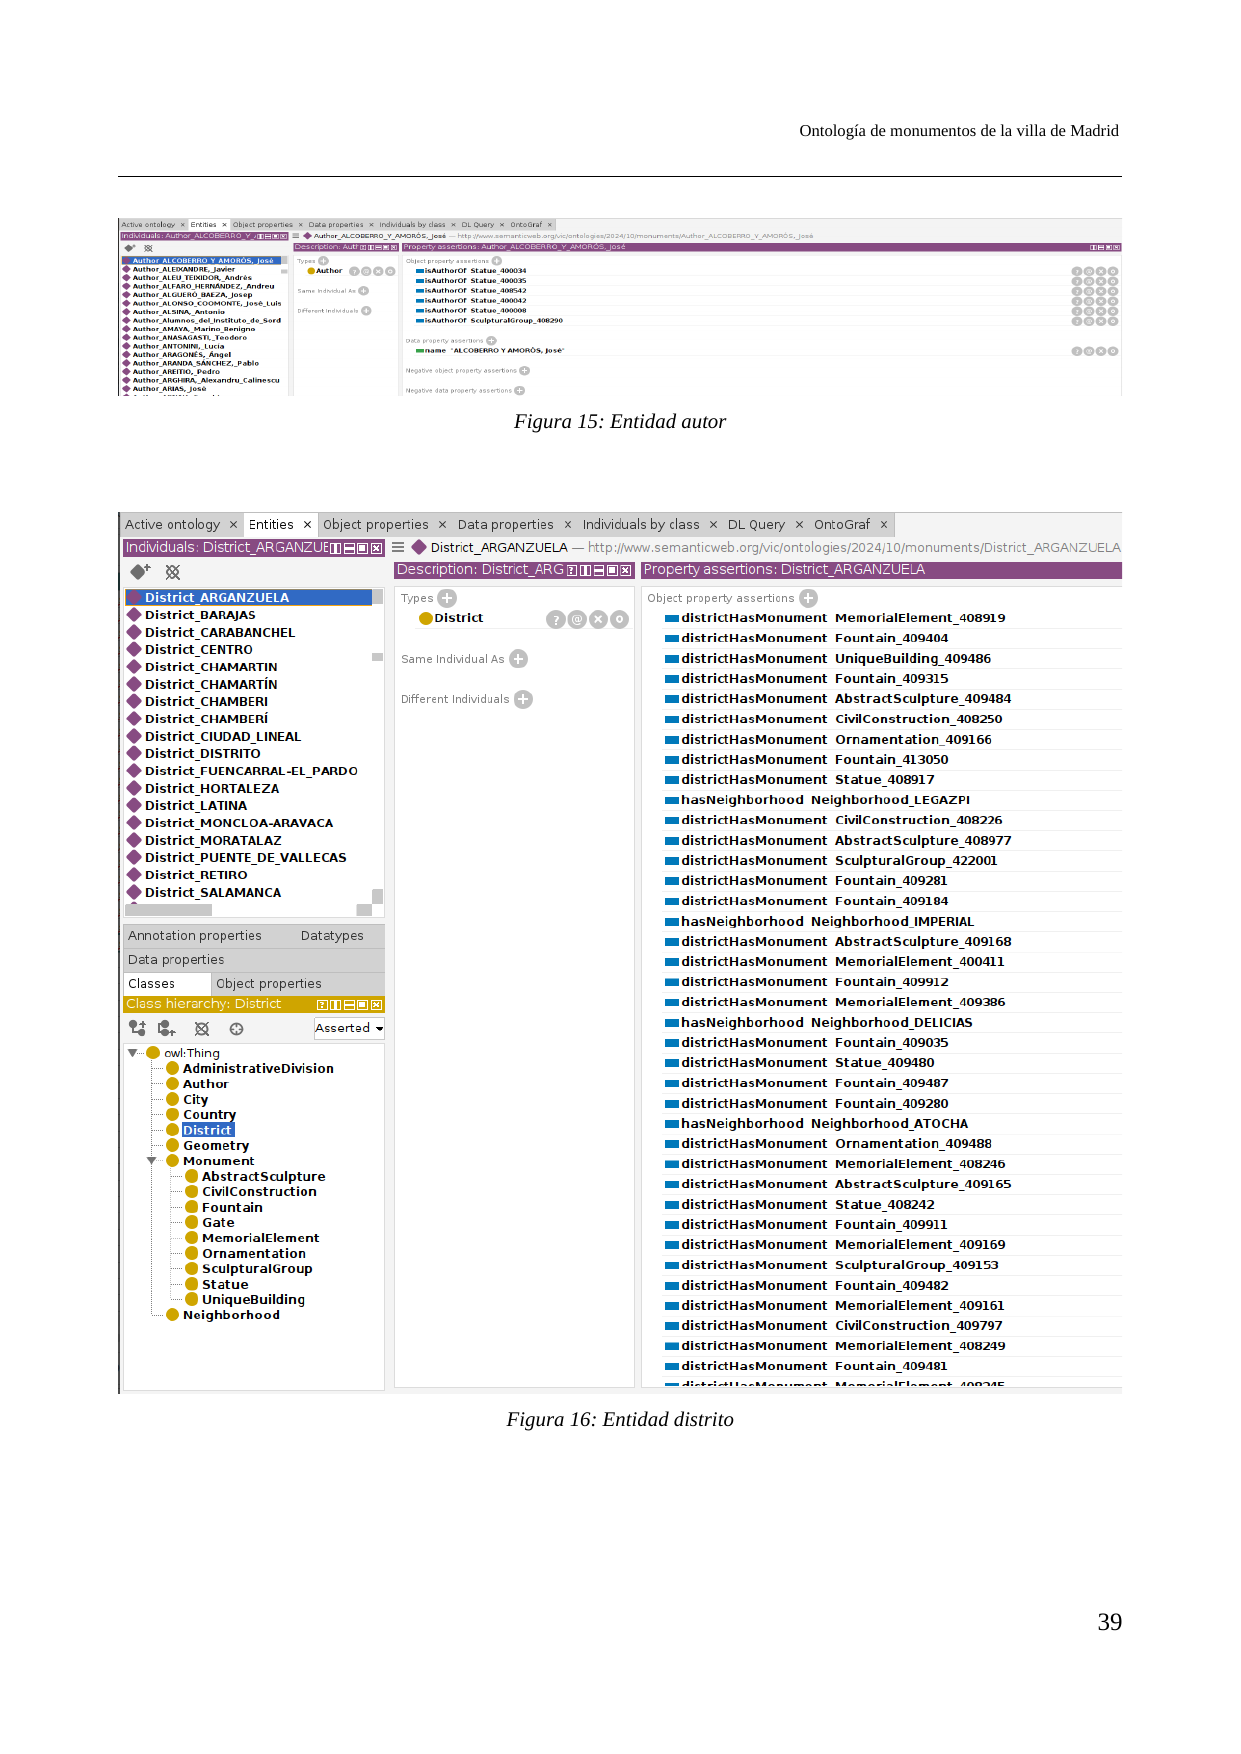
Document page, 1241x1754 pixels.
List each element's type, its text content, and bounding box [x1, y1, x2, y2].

picture [118, 512, 1123, 1394]
text Figura 16: Entidad distrito [118, 1394, 1122, 1431]
text Figura 15: Entidad autor [118, 396, 1122, 433]
picture [118, 218, 1123, 396]
